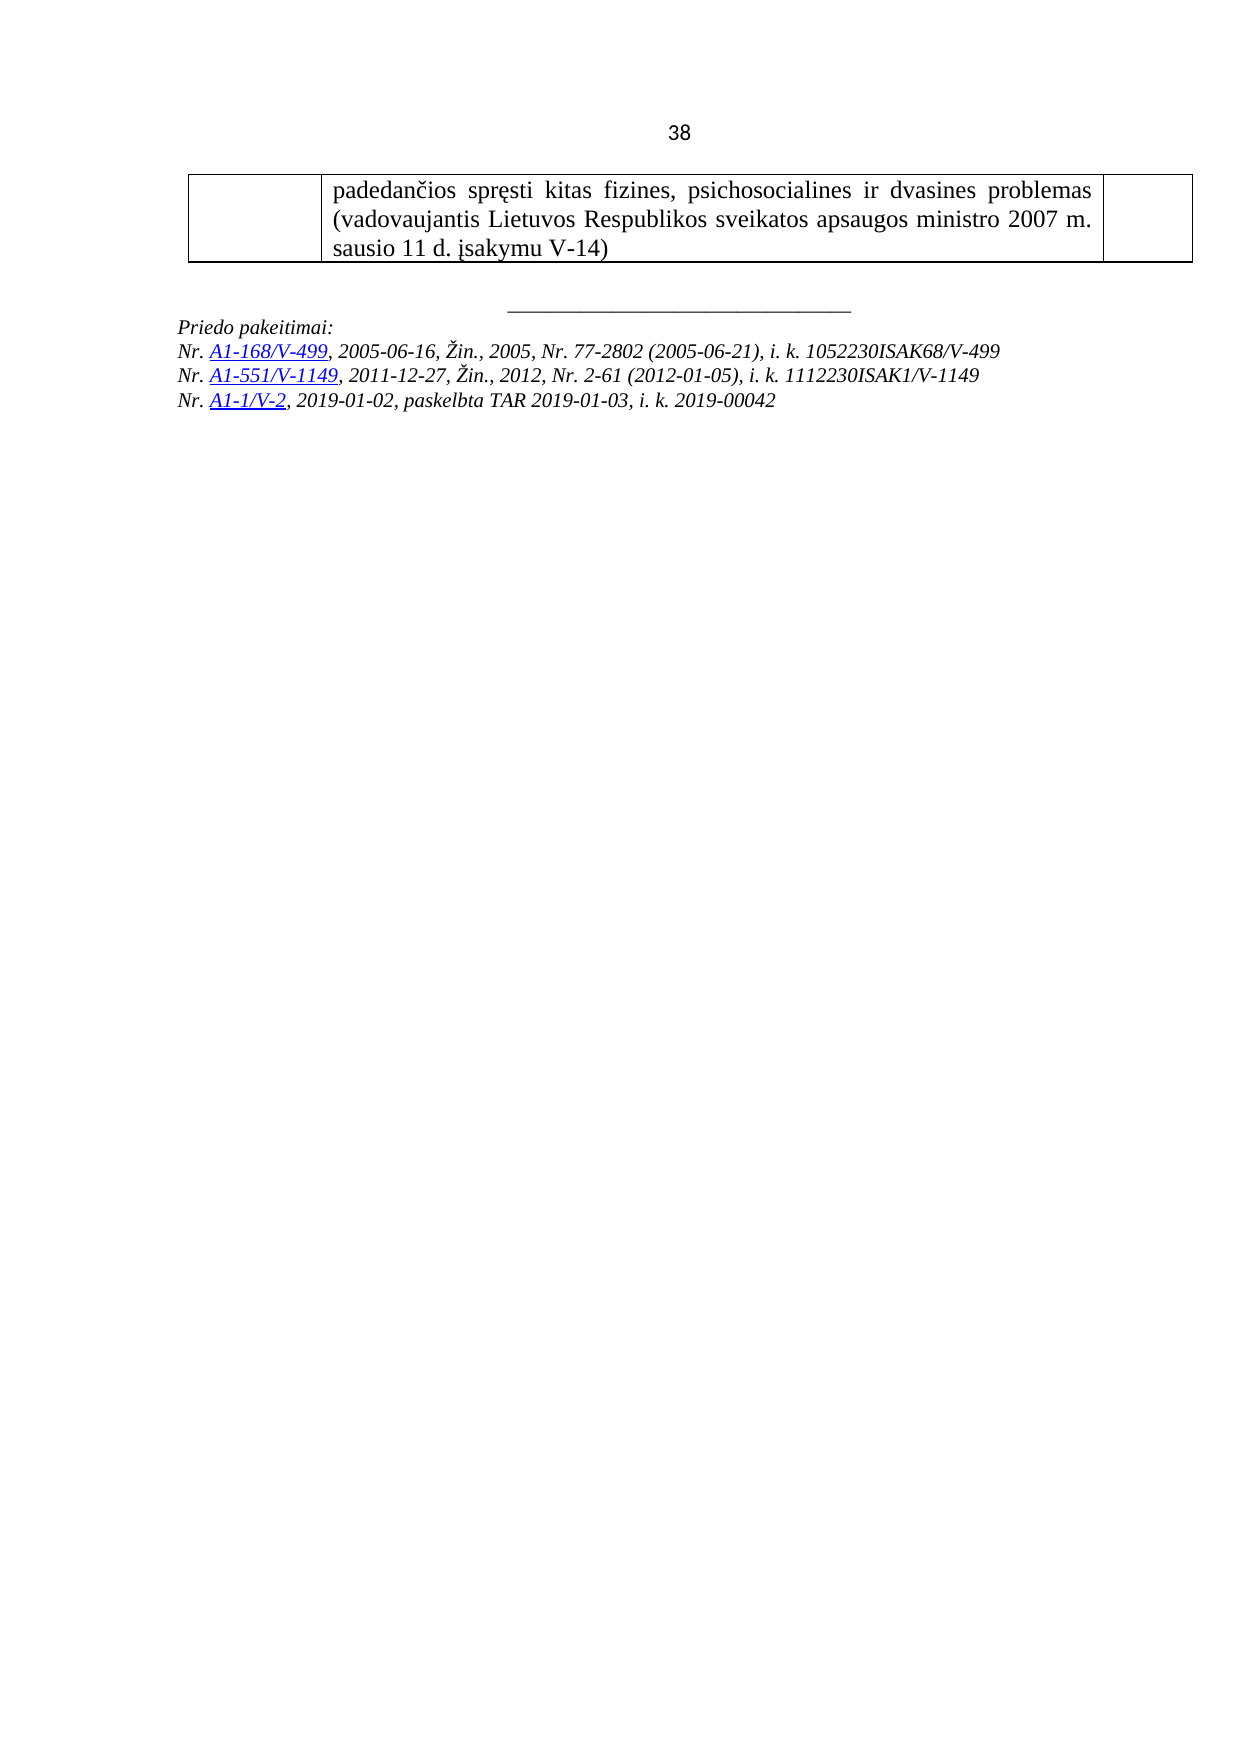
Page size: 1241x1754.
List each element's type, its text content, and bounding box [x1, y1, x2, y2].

text _________________________________ [177, 291, 1181, 315]
text Nr. A1-551/V-1149, 2011-12-27, Žin., 2012, Nr. 2-61 (2012-01-05), i. k. 1112230ISAK1/V-1149 [177, 363, 1181, 387]
table_cell [189, 175, 321, 261]
table_cell padedančios spręsti kitas fizines, psichosocialines ir dvasines problemas (vadovaujantis Lietuvos Respublikos sveikatos apsaugos ministro 2007 m. sausio 11 d. įsakymu V-14) [322, 175, 1103, 261]
text Nr. A1-1/V-2, 2019-01-02, paskelbta TAR 2019-01-03, i. k. 2019-00042 [177, 387, 1181, 412]
table_cell [1104, 175, 1192, 261]
text Nr. A1-168/V-499, 2005-06-16, Žin., 2005, Nr. 77-2802 (2005-06-21), i. k. 1052230ISAK68/V-499 [177, 339, 1181, 363]
text Priedo pakeitimai: [177, 315, 1181, 339]
